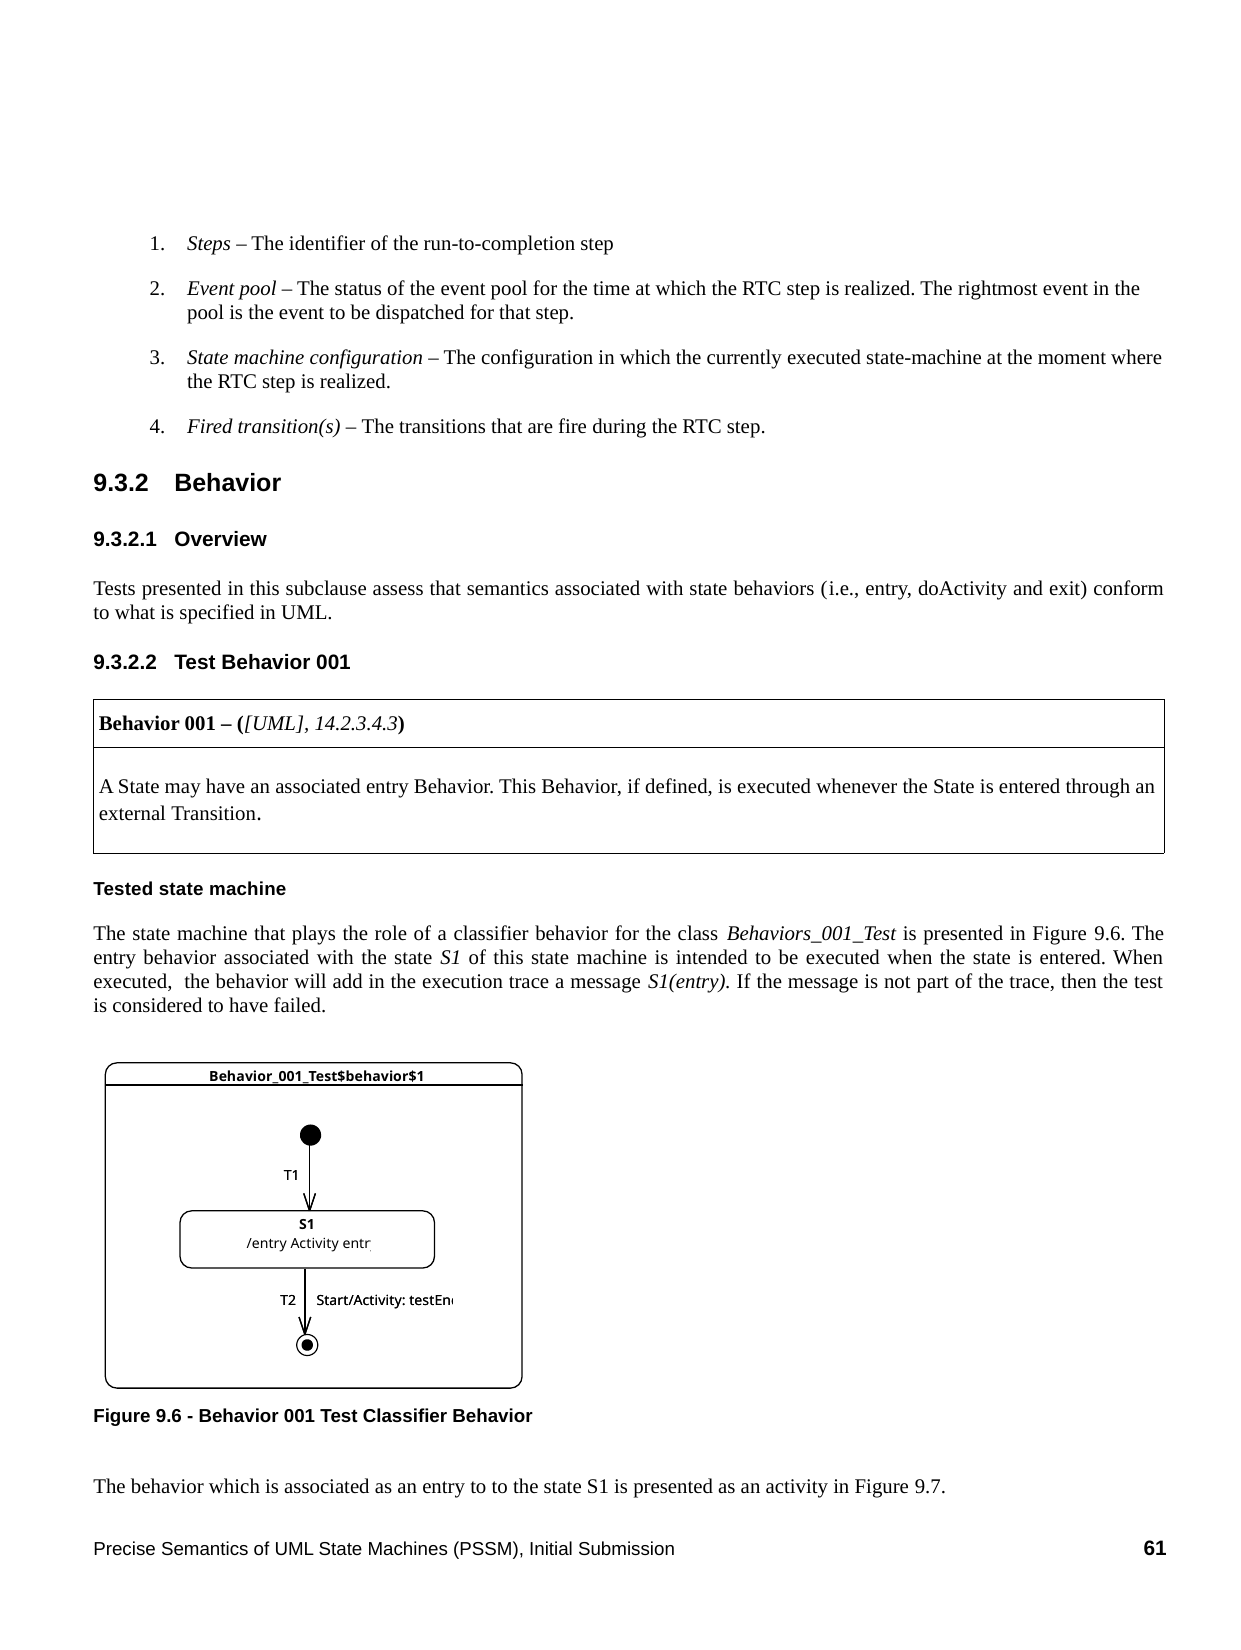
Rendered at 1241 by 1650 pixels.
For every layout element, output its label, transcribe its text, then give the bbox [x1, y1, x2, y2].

list State machine configuration – The configuration in which the currently executed state-machine at the moment where the RTC step is realized. [149, 345, 1164, 393]
subtitle Tested state machine [93, 878, 1164, 900]
subtitle Test Behavior 001 [93, 649, 1164, 674]
list Fired transition(s) – The transitions that are fire during the RTC step. [149, 414, 1164, 438]
text Figure 9.6 - Behavior 001 Test Classifier Behavior [93, 1051, 643, 1426]
table_cell A State may have an associated entry Behavior. This Behavior, if defined, is executed whenever the State is entered through an external Transition. [94, 748, 1164, 853]
table_header Behavior 001 – ([UML], 14.2.3.4.3) [94, 700, 1164, 747]
subtitle Overview [93, 526, 1164, 551]
text Tests presented in this subclause assess that semantics associated with state behaviors (i.e., entry, doActivity and exit) conform to what is specified in UML. [93, 576, 1164, 624]
text The state machine that plays the role of a classifier behavior for the class Behaviors_001_Test is presented in Figure 9.6. The entry behavior associated with the state S1 of this state machine is intended to be executed when the state is entered. When executed, the behavior will add in the execution trace a message S1(entry). If the message is not part of the trace, then the test is considered to have failed. [93, 921, 1164, 1017]
list Event pool – The status of the event pool for the time at which the RTC step is realized. The rightmost event in the pool is the event to be dispatched for that step. [149, 276, 1164, 324]
list Steps – The identifier of the run-to-completion step [149, 231, 1164, 255]
text The behavior which is associated as an entry to to the state S1 is presented as an activity in Figure 9.7. [93, 1474, 1164, 1498]
subtitle Behavior [93, 468, 1164, 497]
